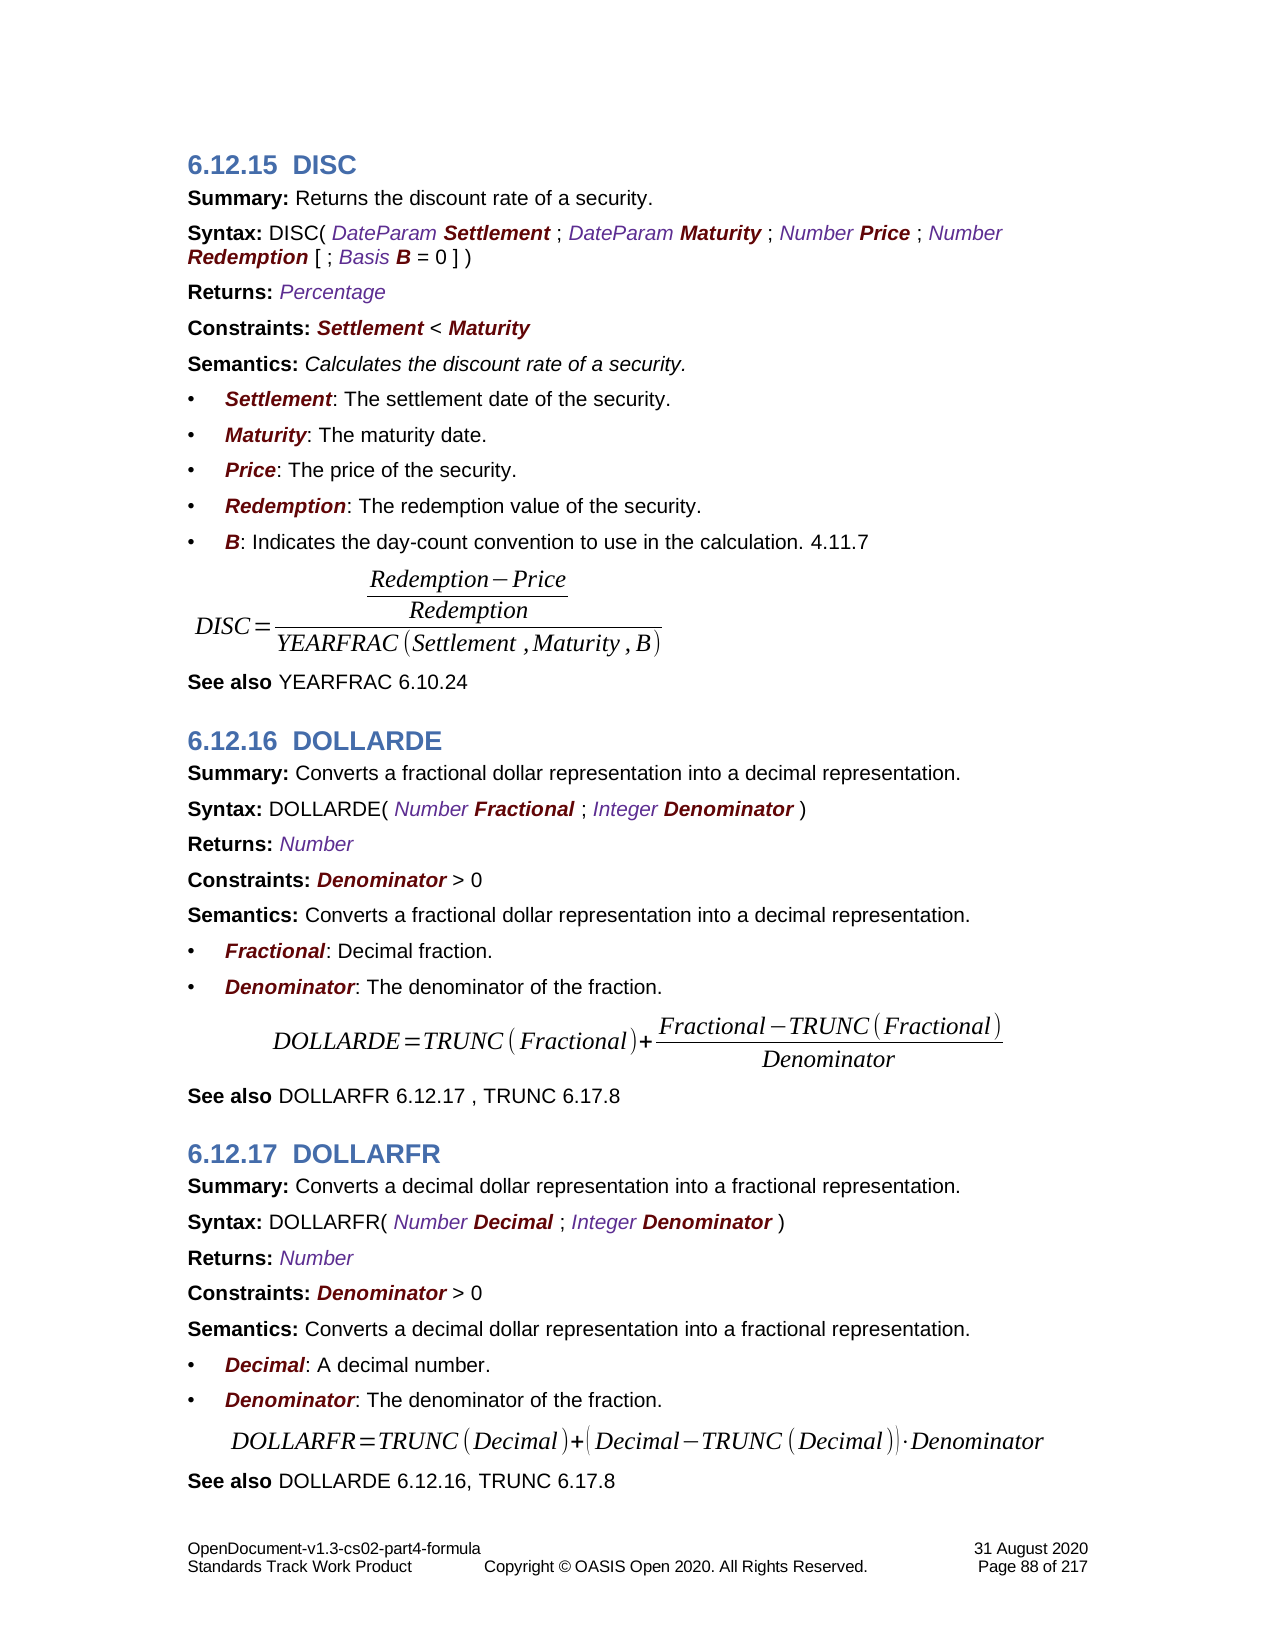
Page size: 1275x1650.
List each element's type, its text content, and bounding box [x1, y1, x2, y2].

text Constraints: Settlement < Maturity [187, 316, 1088, 340]
text Semantics: Converts a fractional dollar representation into a decimal representation. [187, 904, 1088, 927]
text Summary: Converts a fractional dollar representation into a decimal representation. [187, 761, 1088, 785]
text Returns: Percentage [187, 281, 1088, 304]
text Semantics: Calculates the discount rate of a security. [187, 352, 1088, 376]
text See also DOLLARFR 6.12.17 , TRUNC 6.17.8 [187, 1084, 1088, 1108]
list Denominator: The denominator of the fraction. [187, 975, 1088, 999]
subtitle DOLLARDE [187, 725, 1088, 755]
text Summary: Converts a decimal dollar representation into a fractional representation. [187, 1175, 1088, 1198]
text Summary: Returns the discount rate of a security. [187, 186, 1088, 209]
subtitle DOLLARFR [187, 1139, 1088, 1169]
subtitle DISC [187, 150, 1088, 180]
list Fractional: Decimal fraction. [187, 939, 1088, 963]
text Syntax: DOLLARDE( Number Fractional ; Integer Denominator ) [187, 797, 1088, 821]
text Syntax: DISC( DateParam Settlement ; DateParam Maturity ; Number Price ; Number Redemption [ ; Basis B = 0 ] ) [187, 222, 1088, 269]
text Constraints: Denominator > 0 [187, 868, 1088, 892]
text See also YEARFRAC 6.10.24 [187, 671, 1088, 694]
list Decimal: A decimal number. [187, 1353, 1088, 1377]
text Syntax: DOLLARFR( Number Decimal ; Integer Denominator ) [187, 1211, 1088, 1234]
text Constraints: Denominator > 0 [187, 1282, 1088, 1305]
list Price: The price of the security. [187, 459, 1088, 482]
text Returns: Number [187, 833, 1088, 856]
list Settlement: The settlement date of the security. [187, 388, 1088, 411]
text Returns: Number [187, 1246, 1088, 1270]
text Semantics: Converts a decimal dollar representation into a fractional representation. [187, 1317, 1088, 1341]
list Redemption: The redemption value of the security. [187, 494, 1088, 518]
list B: Indicates the day-count convention to use in the calculation. 4.11.7 [187, 530, 1088, 554]
list Maturity: The maturity date. [187, 423, 1088, 447]
text See also DOLLARDE 6.12.16, TRUNC 6.17.8 [187, 1470, 1088, 1493]
list Denominator: The denominator of the fraction. [187, 1389, 1088, 1412]
